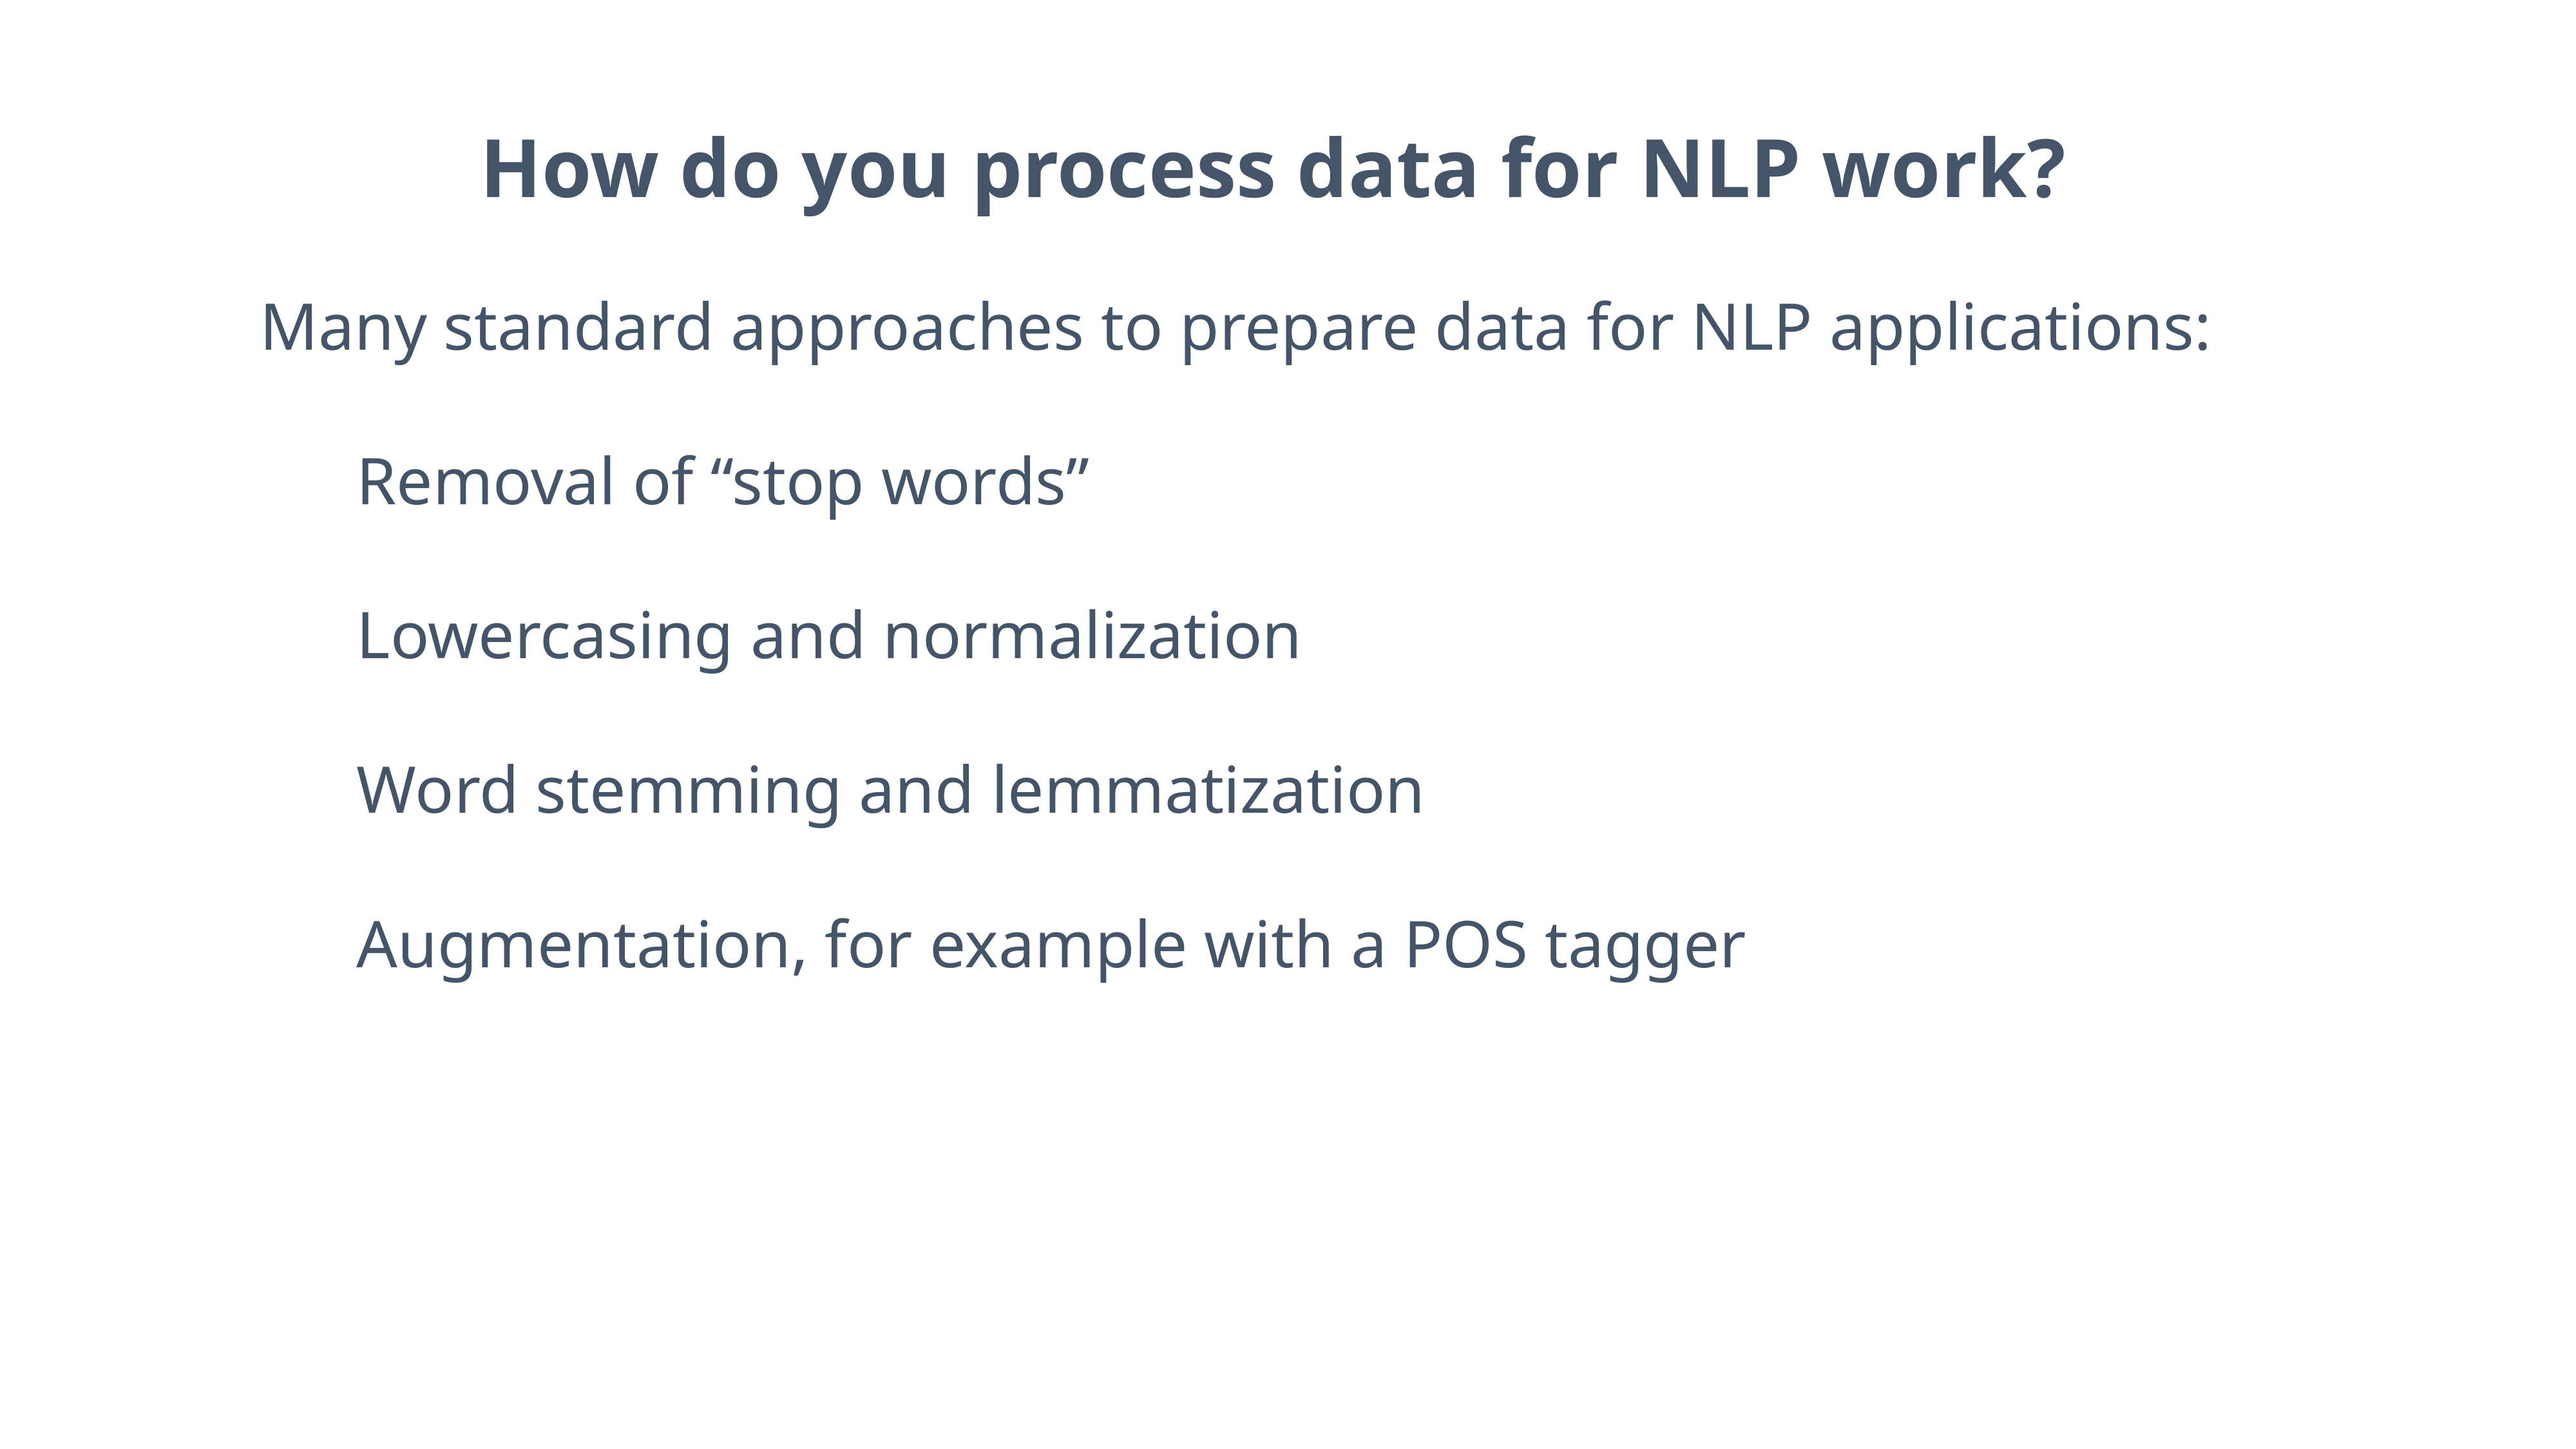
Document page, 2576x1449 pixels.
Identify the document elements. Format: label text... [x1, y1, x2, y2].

text_box How do you process data for NLP work? [470, 112, 2077, 219]
text_box Many standard approaches to prepare data for NLP applications: Removal of “stop words” Lowercasing and normalization Word stemming and lemmatization Augmentation, for example with a POS tagger [250, 280, 2549, 986]
